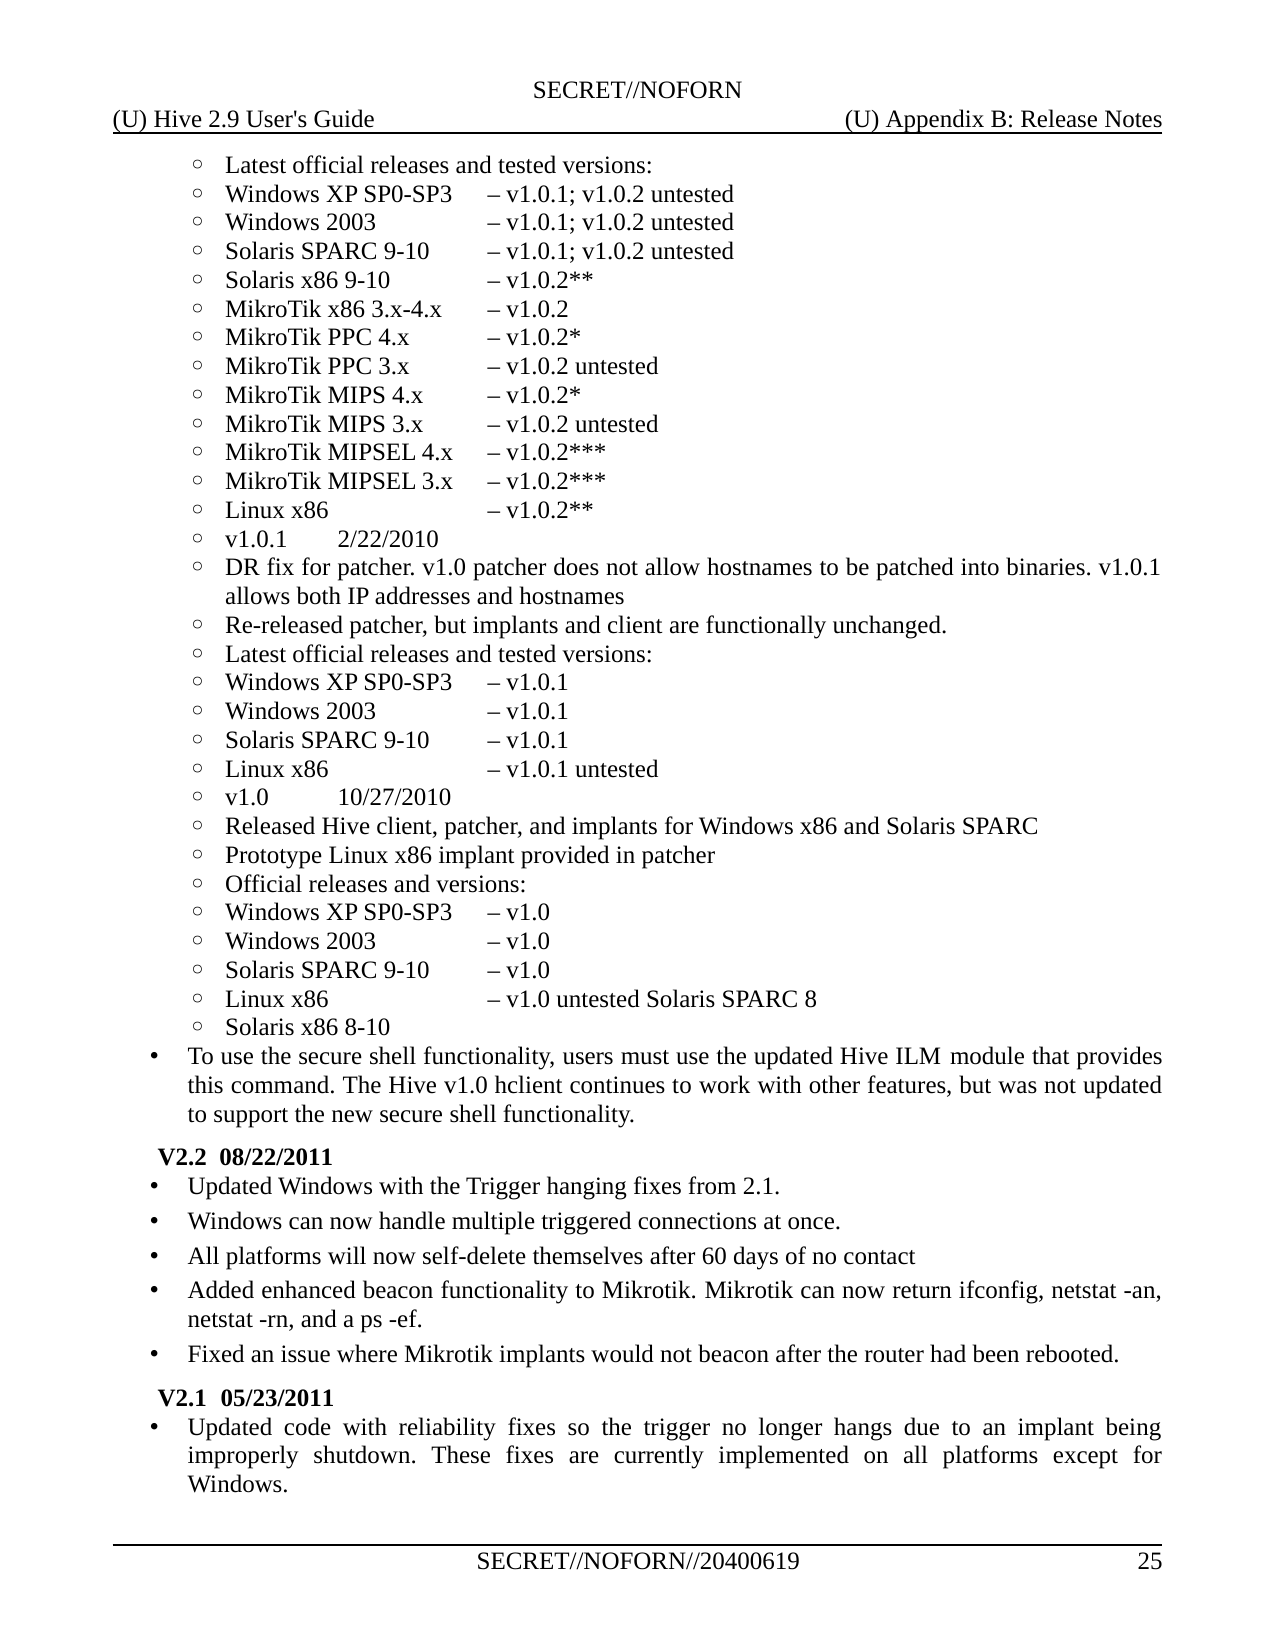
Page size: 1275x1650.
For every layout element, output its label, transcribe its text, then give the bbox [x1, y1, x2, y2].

list Latest official releases and tested versions: [187, 639, 1162, 667]
list Added enhanced beacon functionality to Mikrotik. Mikrotik can now return ifconfig, netstat -an, netstat -rn, and a ps -ef. [150, 1276, 1162, 1333]
list Windows 2003 – v1.0.1; v1.0.2 untested [187, 207, 1162, 236]
list Windows 2003 – v1.0 [187, 926, 1162, 955]
list Solaris SPARC 9-10 – v1.0.1 [187, 725, 1162, 754]
subtitle V2.1 05/23/2011 [157, 1383, 1162, 1412]
list MikroTik PPC 3.x – v1.0.2 untested [187, 351, 1162, 380]
list Linux x86 – v1.0.1 untested [187, 754, 1162, 782]
list MikroTik PPC 4.x – v1.0.2* [187, 322, 1162, 351]
list Solaris SPARC 9-10 – v1.0.1; v1.0.2 untested [187, 236, 1162, 265]
list Updated code with reliability fixes so the trigger no longer hangs due to an implant being improperly shutdown. These fixes are currently implemented on all platforms except for Windows. [150, 1412, 1162, 1498]
list v1.0 10/27/2010 [187, 782, 1162, 811]
list Official releases and versions: [187, 869, 1162, 897]
list Solaris SPARC 9-10 – v1.0 [187, 955, 1162, 984]
list Windows XP SP0-SP3 – v1.0 [187, 897, 1162, 926]
list Prototype Linux x86 implant provided in patcher [187, 840, 1162, 869]
list MikroTik x86 3.x-4.x – v1.0.2 [187, 294, 1162, 322]
list MikroTik MIPS 4.x – v1.0.2* [187, 380, 1162, 409]
list Solaris x86 8-10 [187, 1012, 1162, 1041]
list MikroTik MIPS 3.x – v1.0.2 untested [187, 409, 1162, 437]
list Solaris x86 9-10 – v1.0.2** [187, 265, 1162, 294]
list v1.0.1 2/22/2010 [187, 524, 1162, 552]
list Windows can now handle multiple triggered connections at once. [150, 1206, 1162, 1235]
list To use the secure shell functionality, users must use the updated Hive ILM module that provides this command. The Hive v1.0 hclient continues to work with other features, but was not updated to support the new secure shell functionality. [150, 1041, 1162, 1127]
list DR fix for patcher. v1.0 patcher does not allow hostnames to be patched into binaries. v1.0.1 allows both IP addresses and hostnames [187, 552, 1162, 610]
list Latest official releases and tested versions: [187, 150, 1162, 179]
subtitle V2.2 08/22/2011 [157, 1142, 1162, 1171]
list Linux x86 – v1.0 untested Solaris SPARC 8 [187, 984, 1162, 1012]
list MikroTik MIPSEL 3.x – v1.0.2*** [187, 466, 1162, 495]
list Fixed an issue where Mikrotik implants would not beacon after the router had been rebooted. [150, 1339, 1162, 1368]
list Windows XP SP0-SP3 – v1.0.1; v1.0.2 untested [187, 179, 1162, 207]
list Released Hive client, patcher, and implants for Windows x86 and Solaris SPARC [187, 811, 1162, 840]
list MikroTik MIPSEL 4.x – v1.0.2*** [187, 437, 1162, 466]
list Windows XP SP0-SP3 – v1.0.1 [187, 667, 1162, 696]
list All platforms will now self-delete themselves after 60 days of no contact [150, 1241, 1162, 1269]
list Linux x86 – v1.0.2** [187, 495, 1162, 524]
list Updated Windows with the Trigger hanging fixes from 2.1. [150, 1171, 1162, 1200]
list Re-released patcher, but implants and client are functionally unchanged. [187, 610, 1162, 639]
list Windows 2003 – v1.0.1 [187, 696, 1162, 725]
